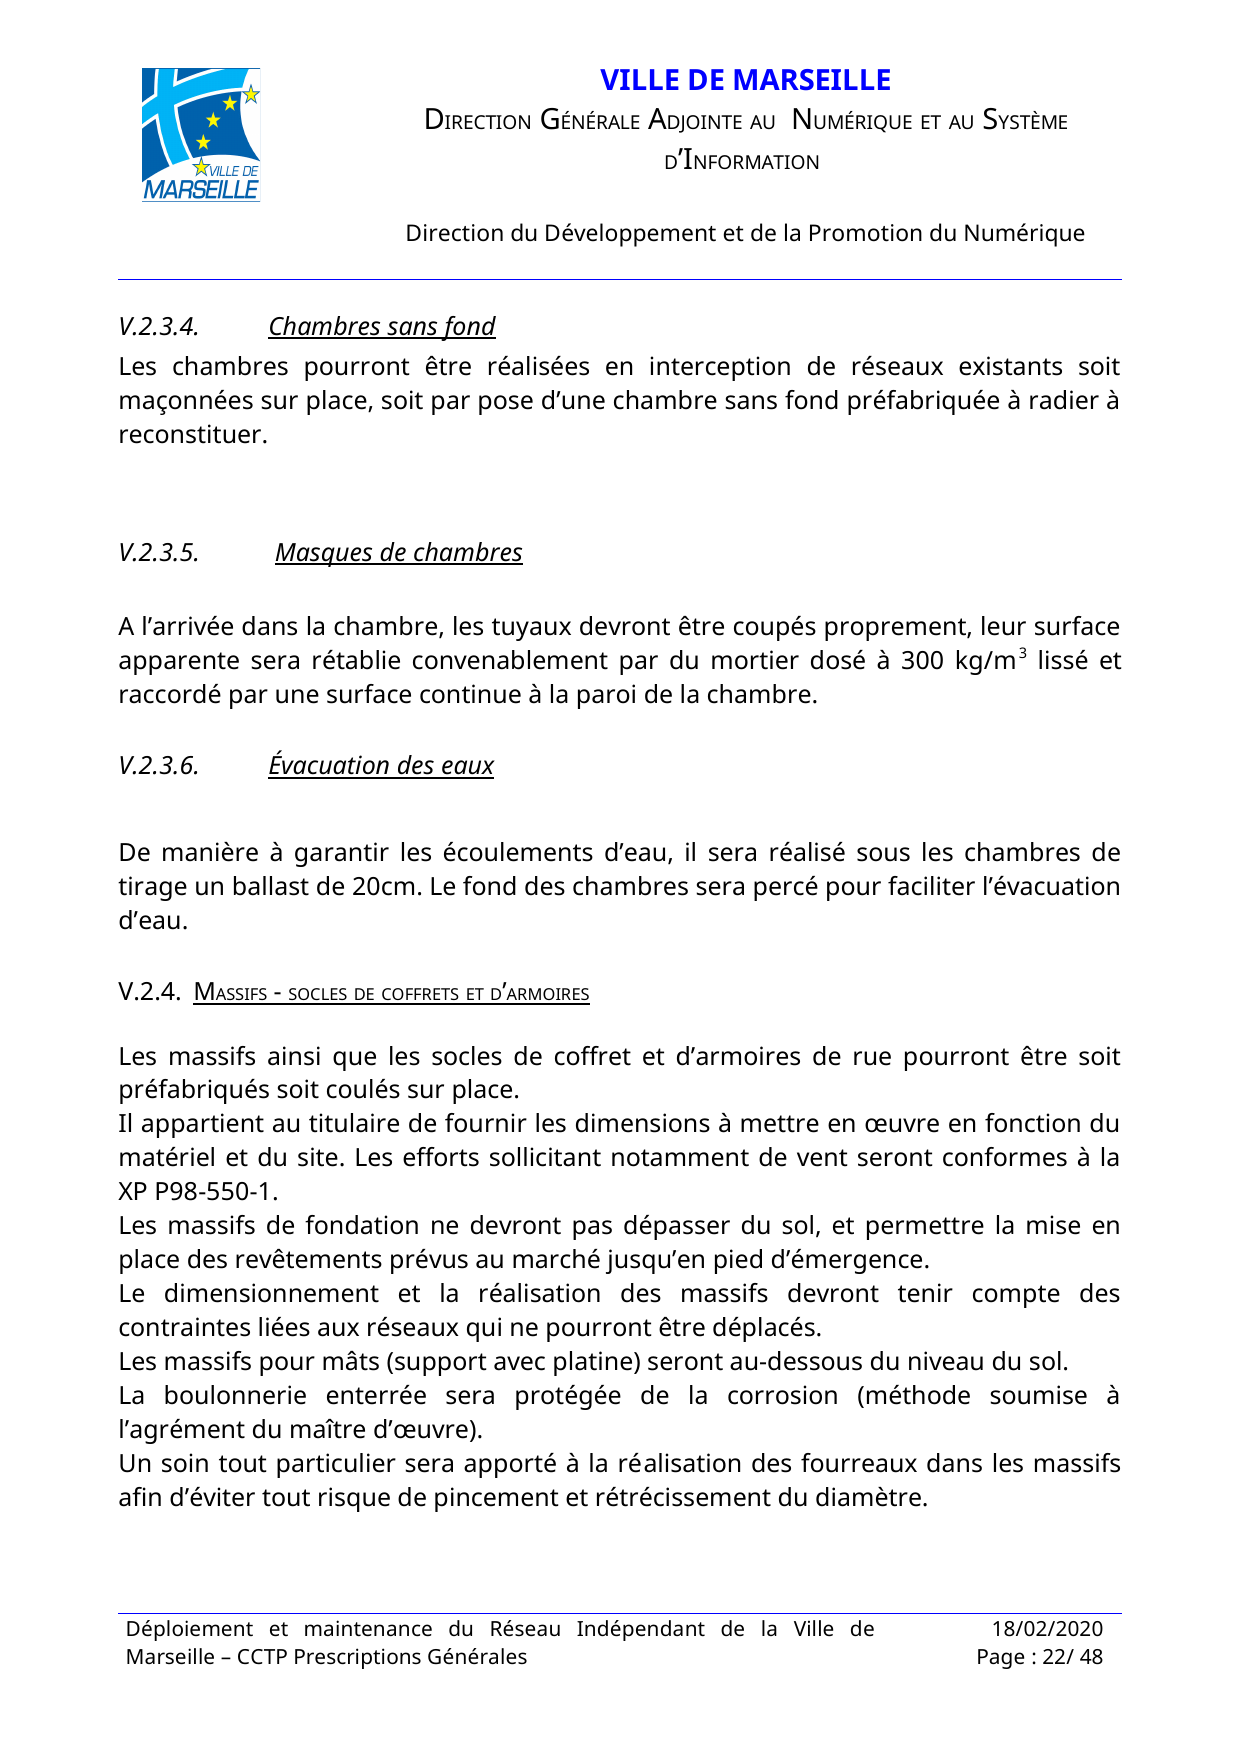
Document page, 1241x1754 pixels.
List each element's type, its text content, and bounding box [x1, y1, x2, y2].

picture [174, 68, 224, 85]
picture [142, 68, 158, 105]
text Un soin tout particulier sera apporté à la réalisation des fourreaux dans les massifs afin d’éviter tout risque de pincement et rétrécissement du diamètre. [118, 1446, 1122, 1514]
text Il appartient au titulaire de fournir les dimensions à mettre en œuvre en fonction du matériel et du site. Les efforts sollicitant notamment de vent seront conformes à la XP P98-550-1. [118, 1106, 1122, 1208]
subtitle Évacuation des eaux [118, 748, 1122, 782]
subtitle Chambres sans fond [118, 309, 1122, 343]
text Les massifs pour mâts (support avec platine) seront au-dessous du niveau du sol. [118, 1344, 1122, 1378]
text Le dimensionnement et la réalisation des massifs devront tenir compte des contraintes liées aux réseaux qui ne pourront être déplacés. [118, 1276, 1122, 1344]
text Les massifs ainsi que les socles de coffret et d’armoires de rue pourront être soit préfabriqués soit coulés sur place. [118, 1038, 1122, 1106]
text Les massifs de fondation ne devront pas dépasser du sol, et permettre la mise en place des revêtements prévus au marché jusqu’en pied d’émergence. [118, 1208, 1122, 1276]
text La boulonnerie enterrée sera protégée de la corrosion (méthode soumise à l’agrément du maître d’œuvre). [118, 1378, 1122, 1446]
text De manière à garantir les écoulements d’eau, il sera réalisé sous les chambres de tirage un ballast de 20cm. Le fond des chambres sera percé pour faciliter l’évacuation d’eau. [118, 835, 1122, 937]
text A l’arrivée dans la chambre, les tuyaux devront être coupés proprement, leur surface apparente sera rétablie convenablement par du mortier dosé à 300 kg/m3 lissé et raccordé par une surface continue à la paroi de la chambre. [118, 609, 1122, 711]
subtitle Masques de chambres [118, 535, 1122, 569]
text Les chambres pourront être réalisées en interception de réseaux existants soit maçonnées sur place, soit par pose d’une chambre sans fond préfabriquée à radier à reconstituer. [118, 349, 1122, 451]
subtitle Massifs - socles de coffrets et d’armoires [118, 974, 1122, 1008]
picture [142, 68, 261, 202]
